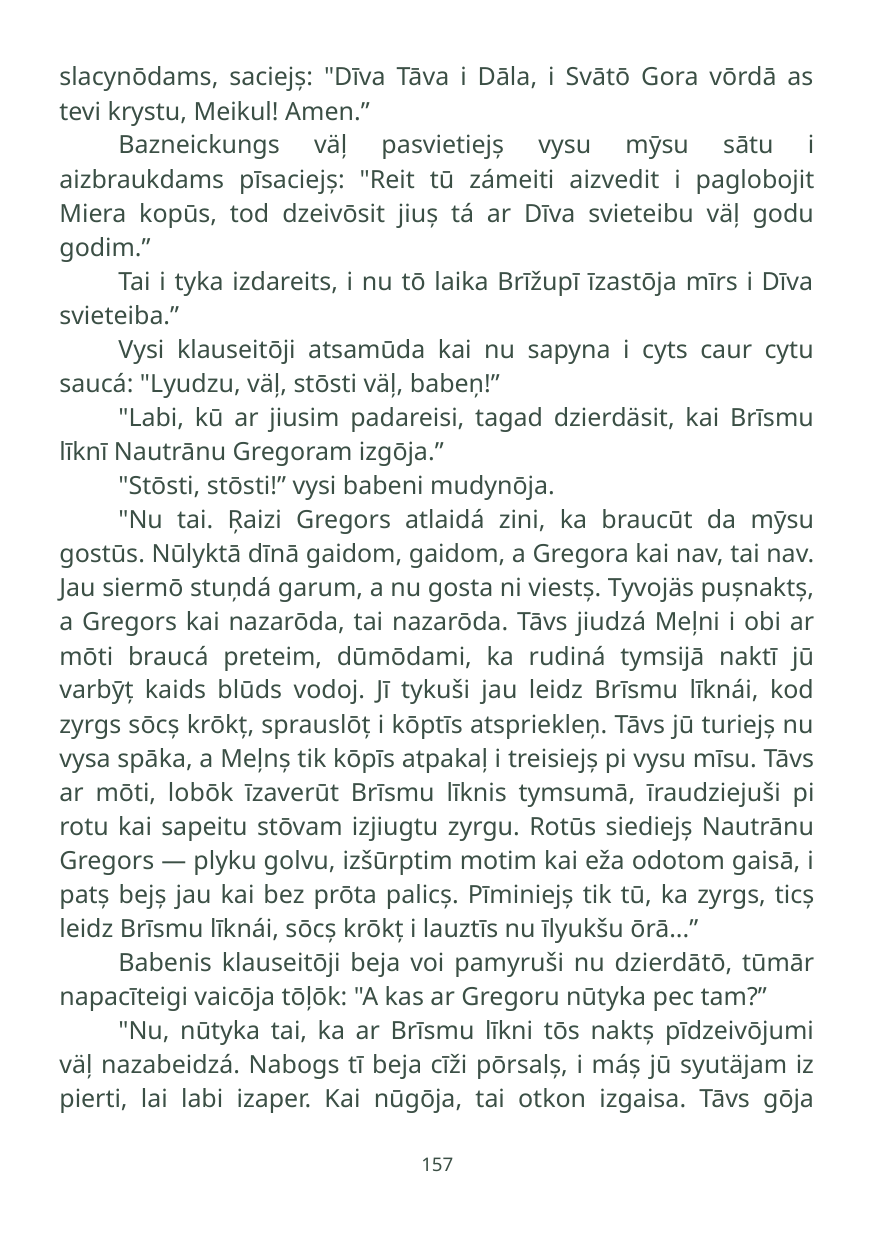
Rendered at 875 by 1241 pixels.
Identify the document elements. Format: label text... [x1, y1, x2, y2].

text "Stōsti, stōsti!” vysi babeni mudynōja. [59, 468, 815, 502]
text Babenis klauseitōji beja voi pamyruši nu dzierdātō, tūmār napacīteigi vaicōja tōļōk: "A kas ar Gregoru nūtyka pec tam?” [59, 945, 815, 1013]
text Vysi klauseitōji atsamūda kai nu sapyna i cyts caur cytu saucá: "Lyudzu, väļ, stōsti väļ, babeņ!” [59, 332, 815, 400]
text Bazneickungs väļ pasvietiejș vysu mȳsu sātu i aizbraukdams pīsaciejș: "Reit tū zámeiti aizvedit i paglobojit Miera kopūs, tod dzeivōsit jiuș tá ar Dīva svieteibu väļ godu godim.” [59, 127, 815, 263]
text "Labi, kū ar jiusim padareisi, tagad dzierdäsit, kai Brīsmu līknī Nautrānu Gregoram izgōja.” [59, 400, 815, 468]
text "Nu, nūtyka tai, ka ar Brīsmu līkni tōs naktș pīdzeivōjumi väļ nazabeidzá. Nabogs tī beja cīži pōrsalș, i máș jū syutäjam iz pierti, lai labi izaper. Kai nūgōja, tai otkon izgaisa. Tāvs gōja [59, 1013, 815, 1115]
text slacynōdams, saciejș: "Dīva Tāva i Dāla, i Svātō Gora vōrdā as tevi krystu, Meikul! Amen.” [59, 59, 815, 127]
text "Nu tai. Ŗaizi Gregors atlaidá zini, ka braucūt da mȳsu gostūs. Nūlyktā dīnā gaidom, gaidom, a Gregora kai nav, tai nav. Jau siermō stuņdá garum, a nu gosta ni viestș. Tyvojäs pușnaktș, a Gregors kai nazarōda, tai nazarōda. Tāvs jiudzá Meļni i obi ar mōti braucá preteim, dūmōdami, ka rudiná tymsijā naktī jū varbȳț kaids blūds vodoj. Jī tykuši jau leidz Brīsmu līknái, kod zyrgs sōcș krōkț, sprauslōț i kōptīs atspriekleņ. Tāvs jū turiejș nu vysa spāka, a Meļnș tik kōpīs atpakaļ i treisiejș pi vysu mīsu. Tāvs ar mōti, lobōk īzaverūt Brīsmu līknis tymsumā, īraudziejuši pi rotu kai sapeitu stōvam izjiugtu zyrgu. Rotūs siediejș Nautrānu Gregors — plyku golvu, izšūrptim motim kai eža odotom gaisā, i patș bejș jau kai bez prōta palicș. Pīminiejș tik tū, ka zyrgs, ticș leidz Brīsmu līknái, sōcș krōkț i lauztīs nu īlyukšu ōrā...” [59, 502, 815, 945]
text Tai i tyka izdareits, i nu tō laika Brīžupī īzastōja mīrs i Dīva svieteiba.” [59, 263, 815, 332]
